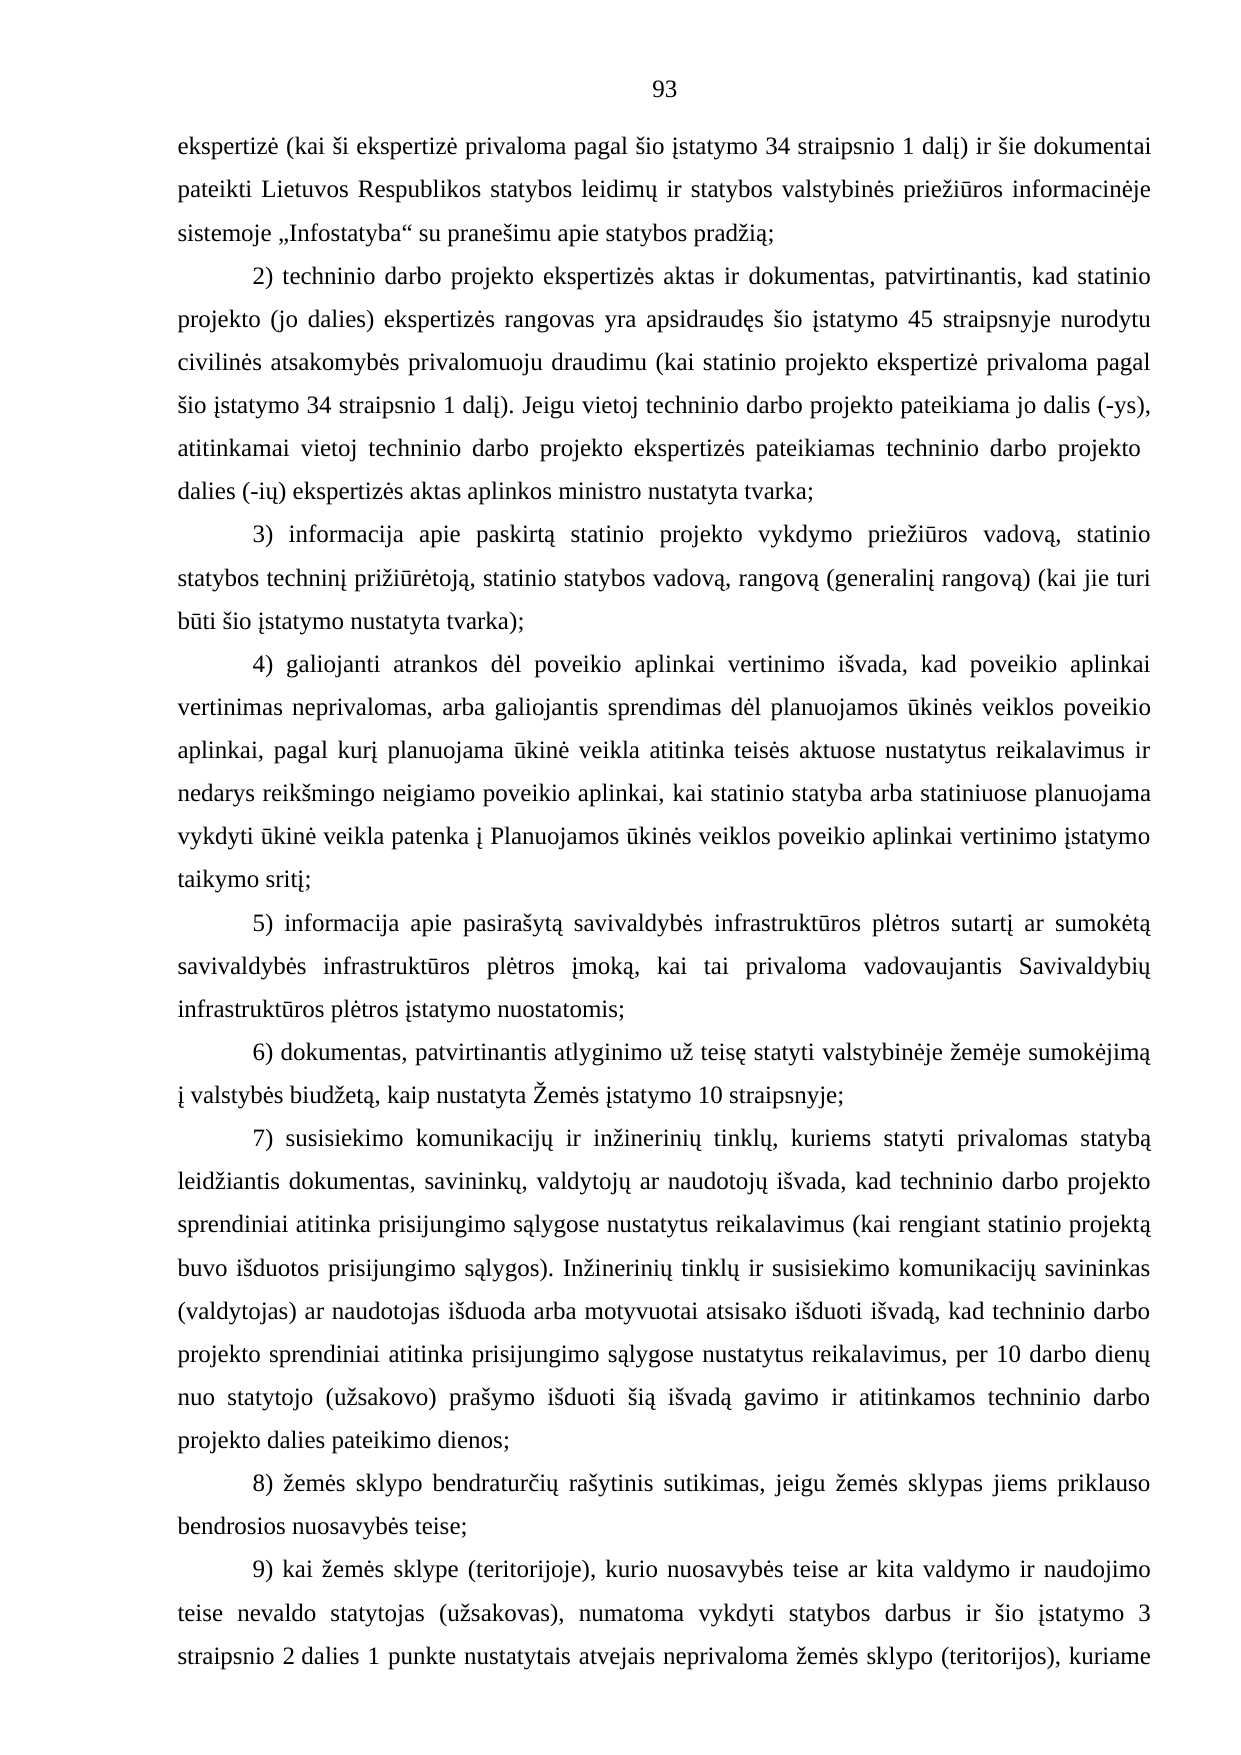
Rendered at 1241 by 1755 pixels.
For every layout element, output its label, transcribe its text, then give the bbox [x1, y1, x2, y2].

text 5) informacija apie pasirašytą savivaldybės infrastruktūros plėtros sutartį ar sumokėtą savivaldybės infrastruktūros plėtros įmoką, kai tai privaloma vadovaujantis Savivaldybių infrastruktūros plėtros įstatymo nuostatomis; [177, 908, 1152, 1023]
text 6) dokumentas, patvirtinantis atlyginimo už teisę statyti valstybinėje žemėje sumokėjimą į valstybės biudžetą, kaip nustatyta Žemės įstatymo 10 straipsnyje; [177, 1037, 1152, 1109]
text 7) susisiekimo komunikacijų ir inžinerinių tinklų, kuriems statyti privalomas statybą leidžiantis dokumentas, savininkų, valdytojų ar naudotojų išvada, kad techninio darbo projekto sprendiniai atitinka prisijungimo sąlygose nustatytus reikalavimus (kai rengiant statinio projektą buvo išduotos prisijungimo sąlygos). Inžinerinių tinklų ir susisiekimo komunikacijų savininkas (valdytojas) ar naudotojas išduoda arba motyvuotai atsisako išduoti išvadą, kad techninio darbo projekto sprendiniai atitinka prisijungimo sąlygose nustatytus reikalavimus, per 10 darbo dienų nuo statytojo (užsakovo) prašymo išduoti šią išvadą gavimo ir atitinkamos techninio darbo projekto dalies pateikimo dienos; [177, 1123, 1152, 1454]
text 8) žemės sklypo bendraturčių rašytinis sutikimas, jeigu žemės sklypas jiems priklauso bendrosios nuosavybės teise; [177, 1468, 1152, 1540]
text 3) informacija apie paskirtą statinio projekto vykdymo priežiūros vadovą, statinio statybos techninį prižiūrėtoją, statinio statybos vadovą, rangovą (generalinį rangovą) (kai jie turi būti šio įstatymo nustatyta tvarka); [177, 519, 1152, 634]
text 4) galiojanti atrankos dėl poveikio aplinkai vertinimo išvada, kad poveikio aplinkai vertinimas neprivalomas, arba galiojantis sprendimas dėl planuojamos ūkinės veiklos poveikio aplinkai, pagal kurį planuojama ūkinė veikla atitinka teisės aktuose nustatytus reikalavimus ir nedarys reikšmingo neigiamo poveikio aplinkai, kai statinio statyba arba statiniuose planuojama vykdyti ūkinė veikla patenka į Planuojamos ūkinės veiklos poveikio aplinkai vertinimo įstatymo taikymo sritį; [177, 649, 1152, 893]
text 9) kai žemės sklype (teritorijoje), kurio nuosavybės teise ar kita valdymo ir naudojimo teise nevaldo statytojas (užsakovas), numatoma vykdyti statybos darbus ir šio įstatymo 3 straipsnio 2 dalies 1 punkte nustatytais atvejais neprivaloma žemės sklypo (teritorijos), kuriame [177, 1554, 1152, 1669]
text 2) techninio darbo projekto ekspertizės aktas ir dokumentas, patvirtinantis, kad statinio projekto (jo dalies) ekspertizės rangovas yra apsidraudęs šio įstatymo 45 straipsnyje nurodytu civilinės atsakomybės privalomuoju draudimu (kai statinio projekto ekspertizė privaloma pagal šio įstatymo 34 straipsnio 1 dalį). Jeigu vietoj techninio darbo projekto pateikiama jo dalis (-ys), atitinkamai vietoj techninio darbo projekto ekspertizės pateikiamas techninio darbo projekto dalies (-ių) ekspertizės aktas aplinkos ministro nustatyta tvarka; [177, 261, 1152, 505]
text ekspertizė (kai ši ekspertizė privaloma pagal šio įstatymo 34 straipsnio 1 dalį) ir šie dokumentai pateikti Lietuvos Respublikos statybos leidimų ir statybos valstybinės priežiūros informacinėje sistemoje „Infostatyba“ su pranešimu apie statybos pradžią; [177, 131, 1152, 246]
